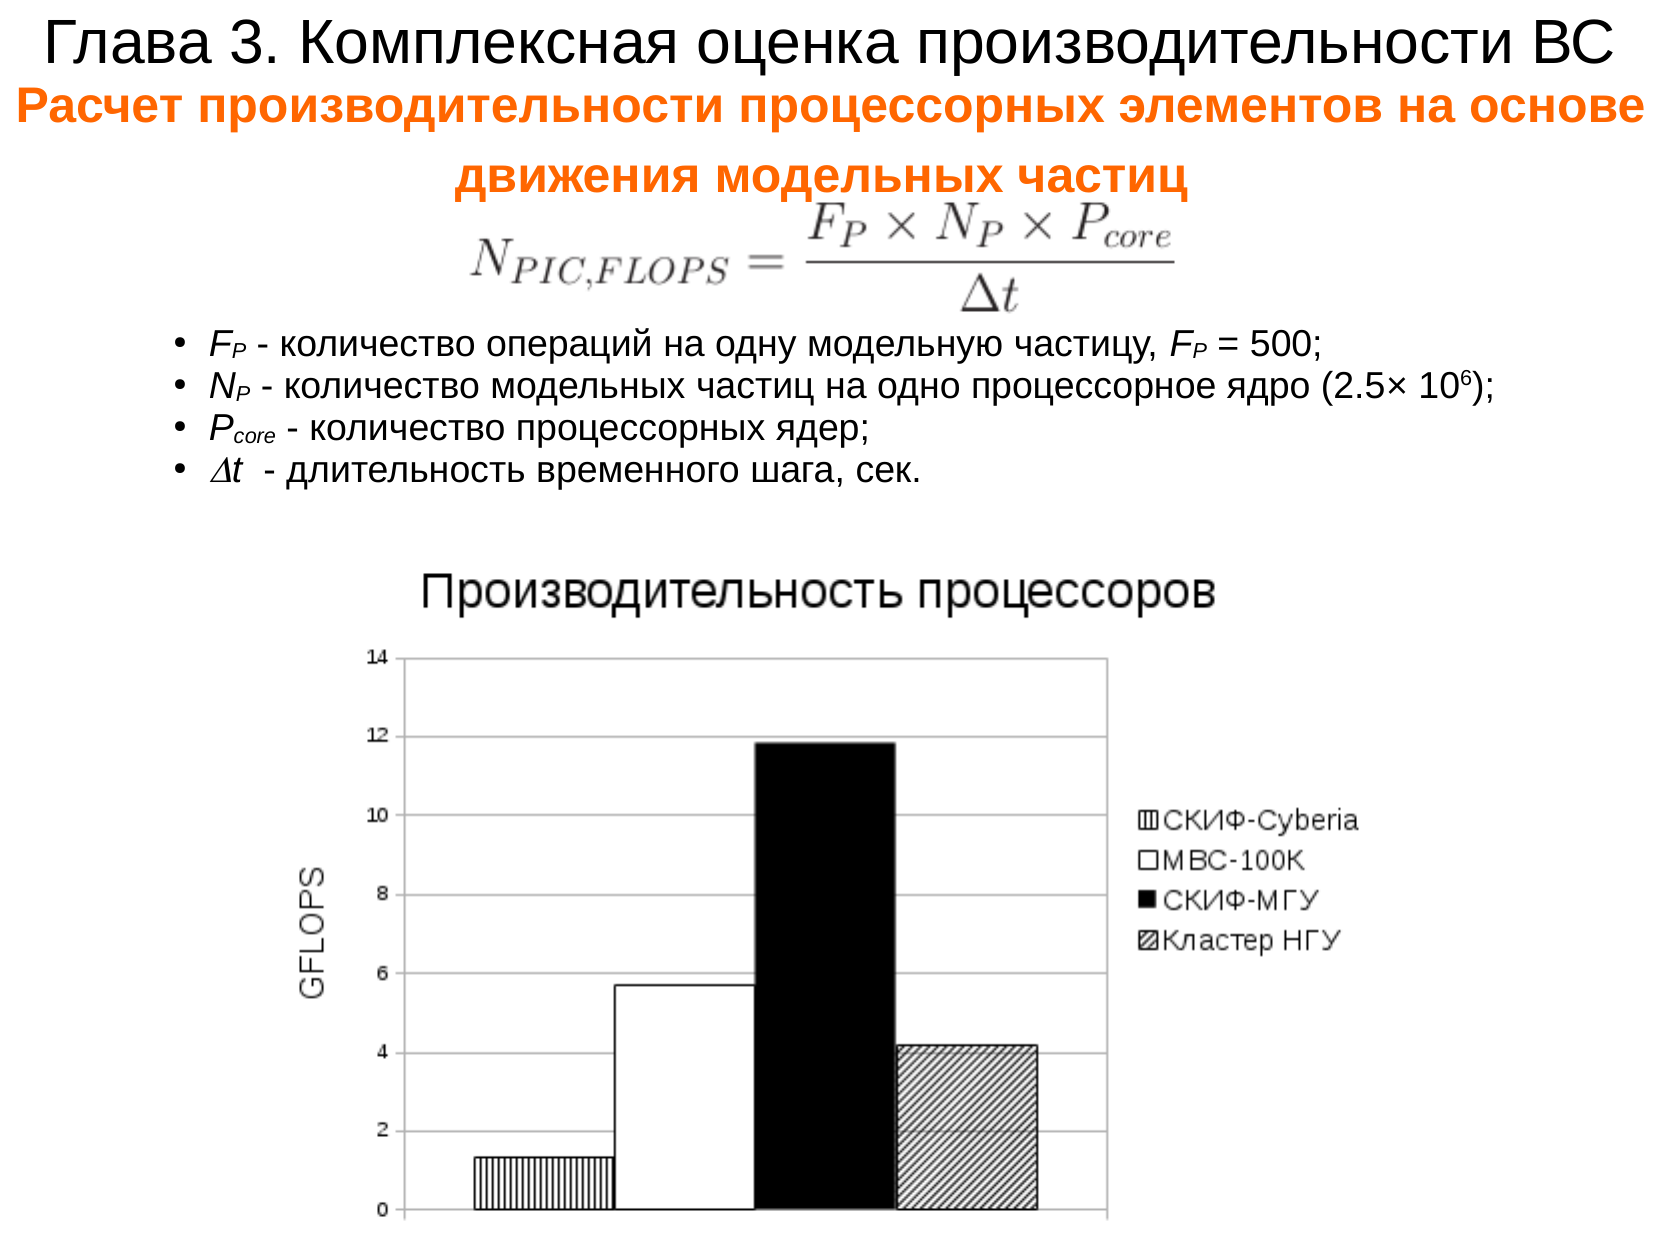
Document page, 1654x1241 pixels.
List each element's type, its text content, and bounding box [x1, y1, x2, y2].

picture [258, 524, 1381, 1235]
title Глава 3. Комплексная оценка производительности ВС Расчет производительности процессорных элементов на основе движения модельных частиц [0, 0, 1654, 215]
text_box FP - количество операций на одну модельную частицу, FP = 500; NP - количество модельных частиц на одно процессорное ядро (2.5× 106); Pcore - количество процессорных ядер; Dt - длительность временного шага, сек. [158, 315, 1531, 544]
picture [438, 215, 1201, 315]
